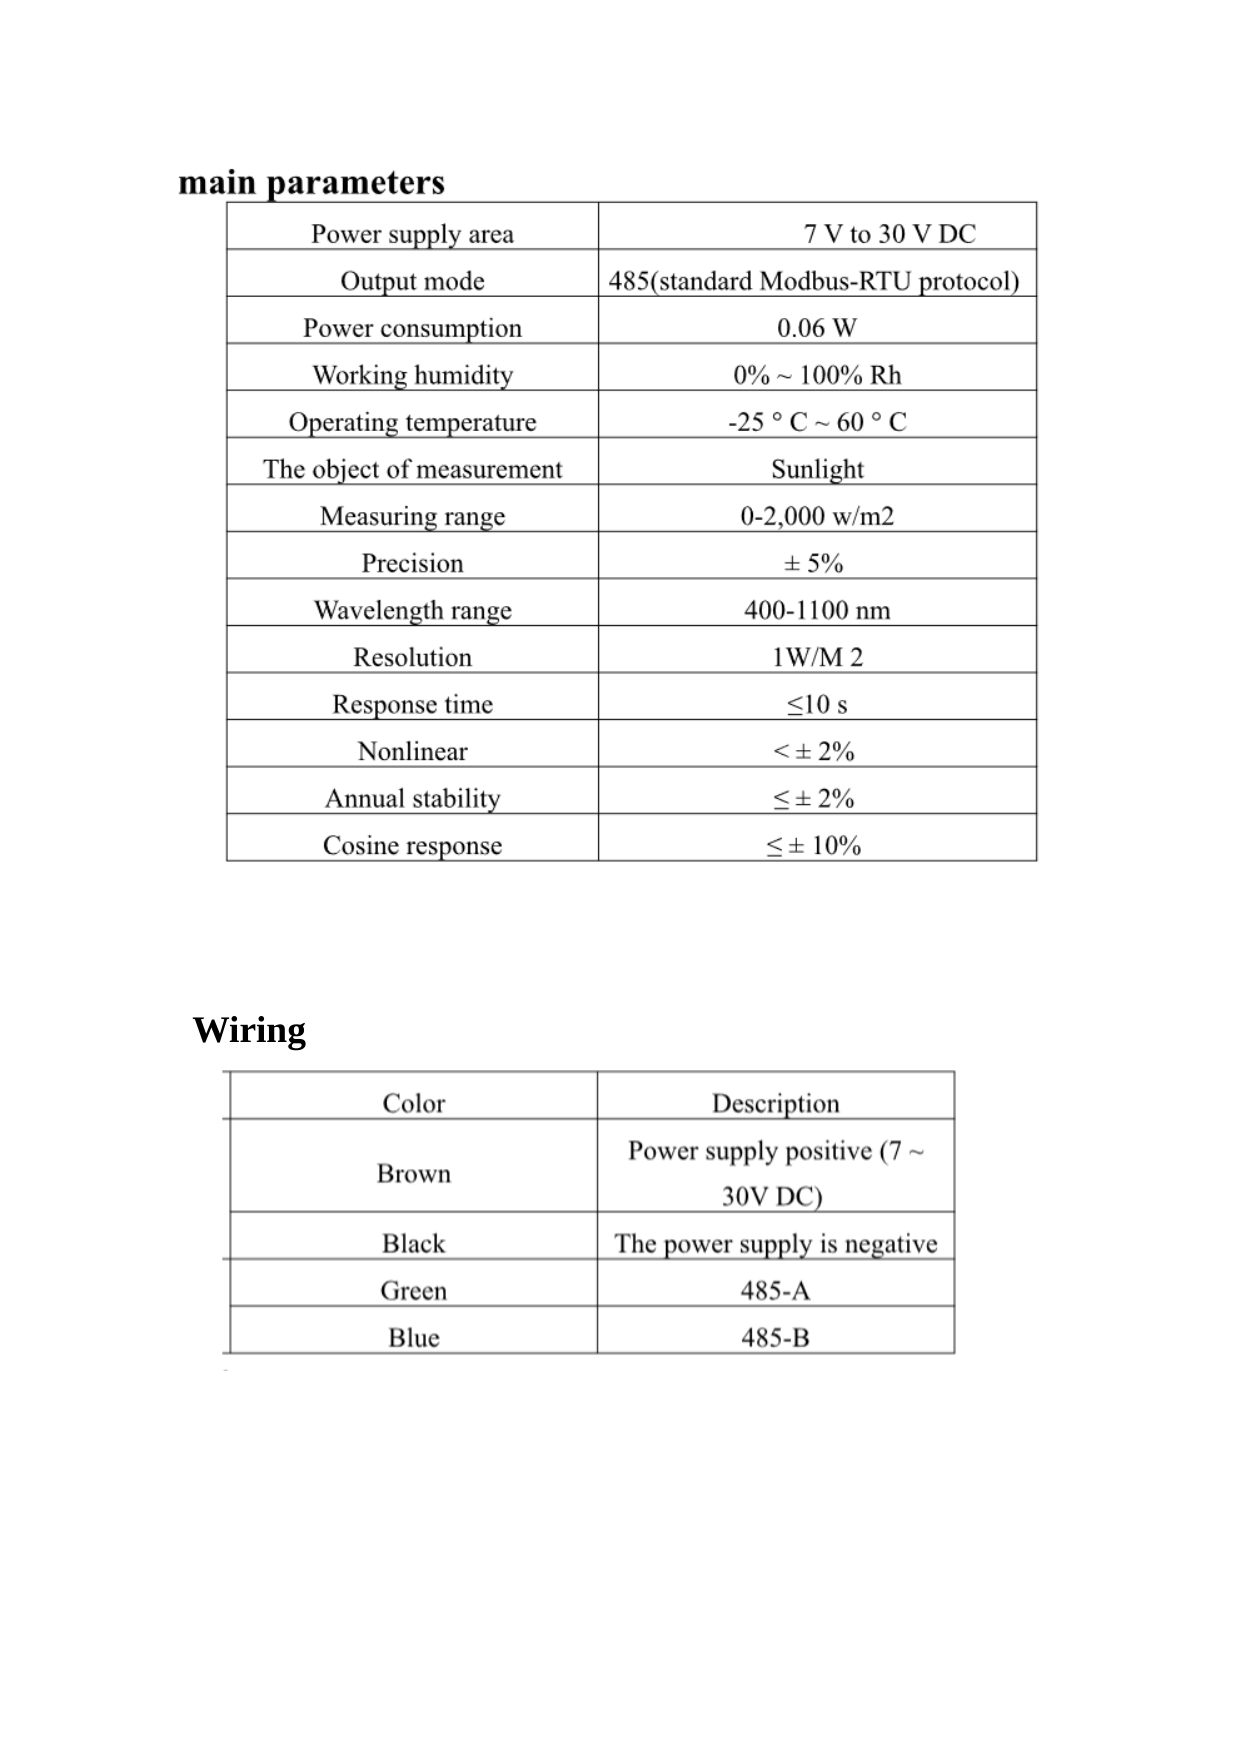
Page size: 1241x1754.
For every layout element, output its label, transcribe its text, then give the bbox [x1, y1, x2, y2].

text Wiring [118, 1007, 1122, 1050]
picture [169, 163, 1071, 893]
picture [222, 1059, 966, 1371]
